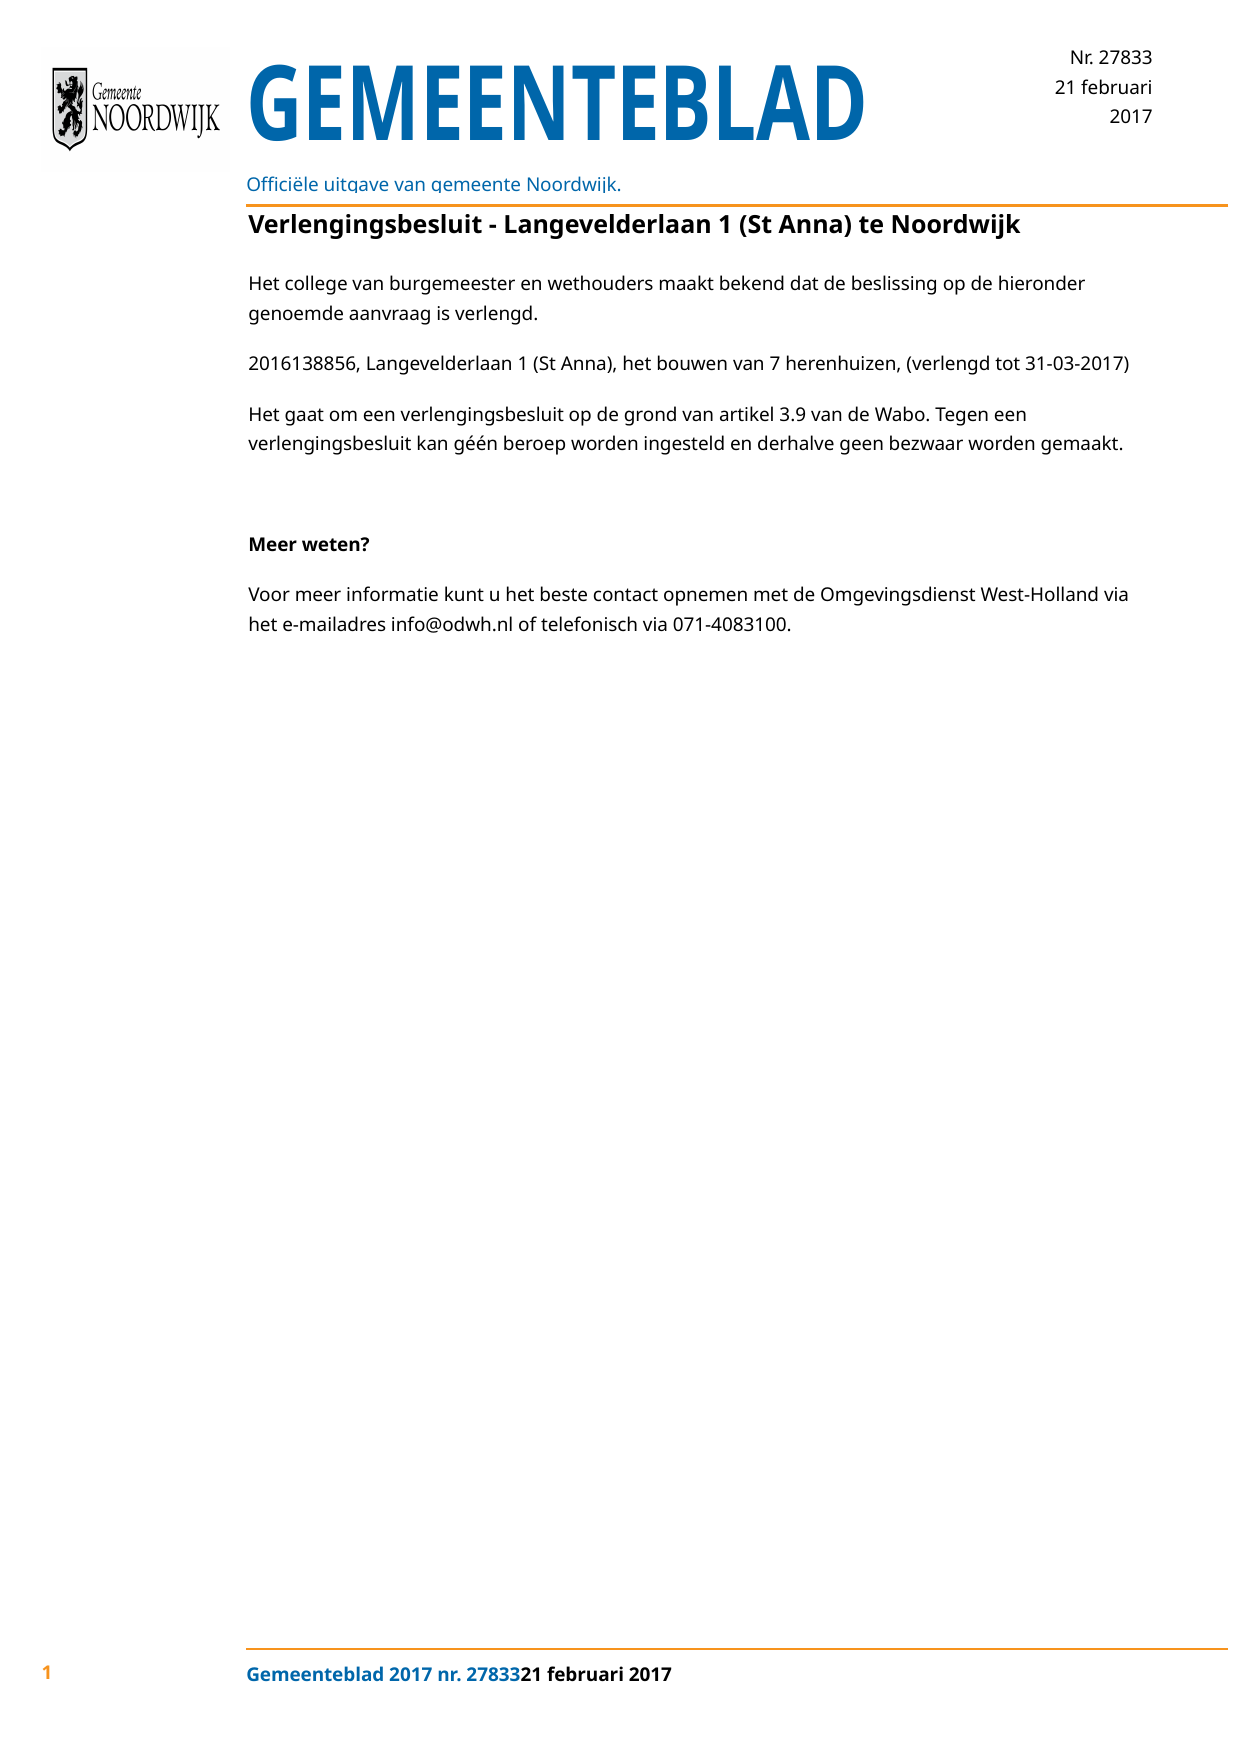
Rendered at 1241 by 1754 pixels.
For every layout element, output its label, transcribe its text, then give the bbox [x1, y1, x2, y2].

text Het gaat om een verlengingsbesluit op de grond van artikel 3.9 van de Wabo. Tegen een verlengingsbesluit kan géén beroep worden ingesteld en derhalve geen bezwaar worden gemaakt. [248, 401, 1152, 456]
text Voor meer informatie kunt u het beste contact opnemen met de Omgevingsdienst West-Holland via het e-mailadres info@odwh.nl of telefonisch via 071-4083100. [248, 582, 1152, 637]
text 2016138856, Langevelderlaan 1 (St Anna), het bouwen van 7 herenhuizen, (verlengd tot 31-03-2017) [248, 350, 1152, 376]
text Het college van burgemeester en wethouders maakt bekend dat de beslissing op de hieronder genoemde aanvraag is verlengd. [248, 270, 1152, 326]
text Meer weten? [248, 531, 1152, 557]
picture [41, 47, 231, 172]
text Verlengingsbesluit - Langevelderlaan 1 (St Anna) te Noordwijk [248, 207, 1152, 241]
